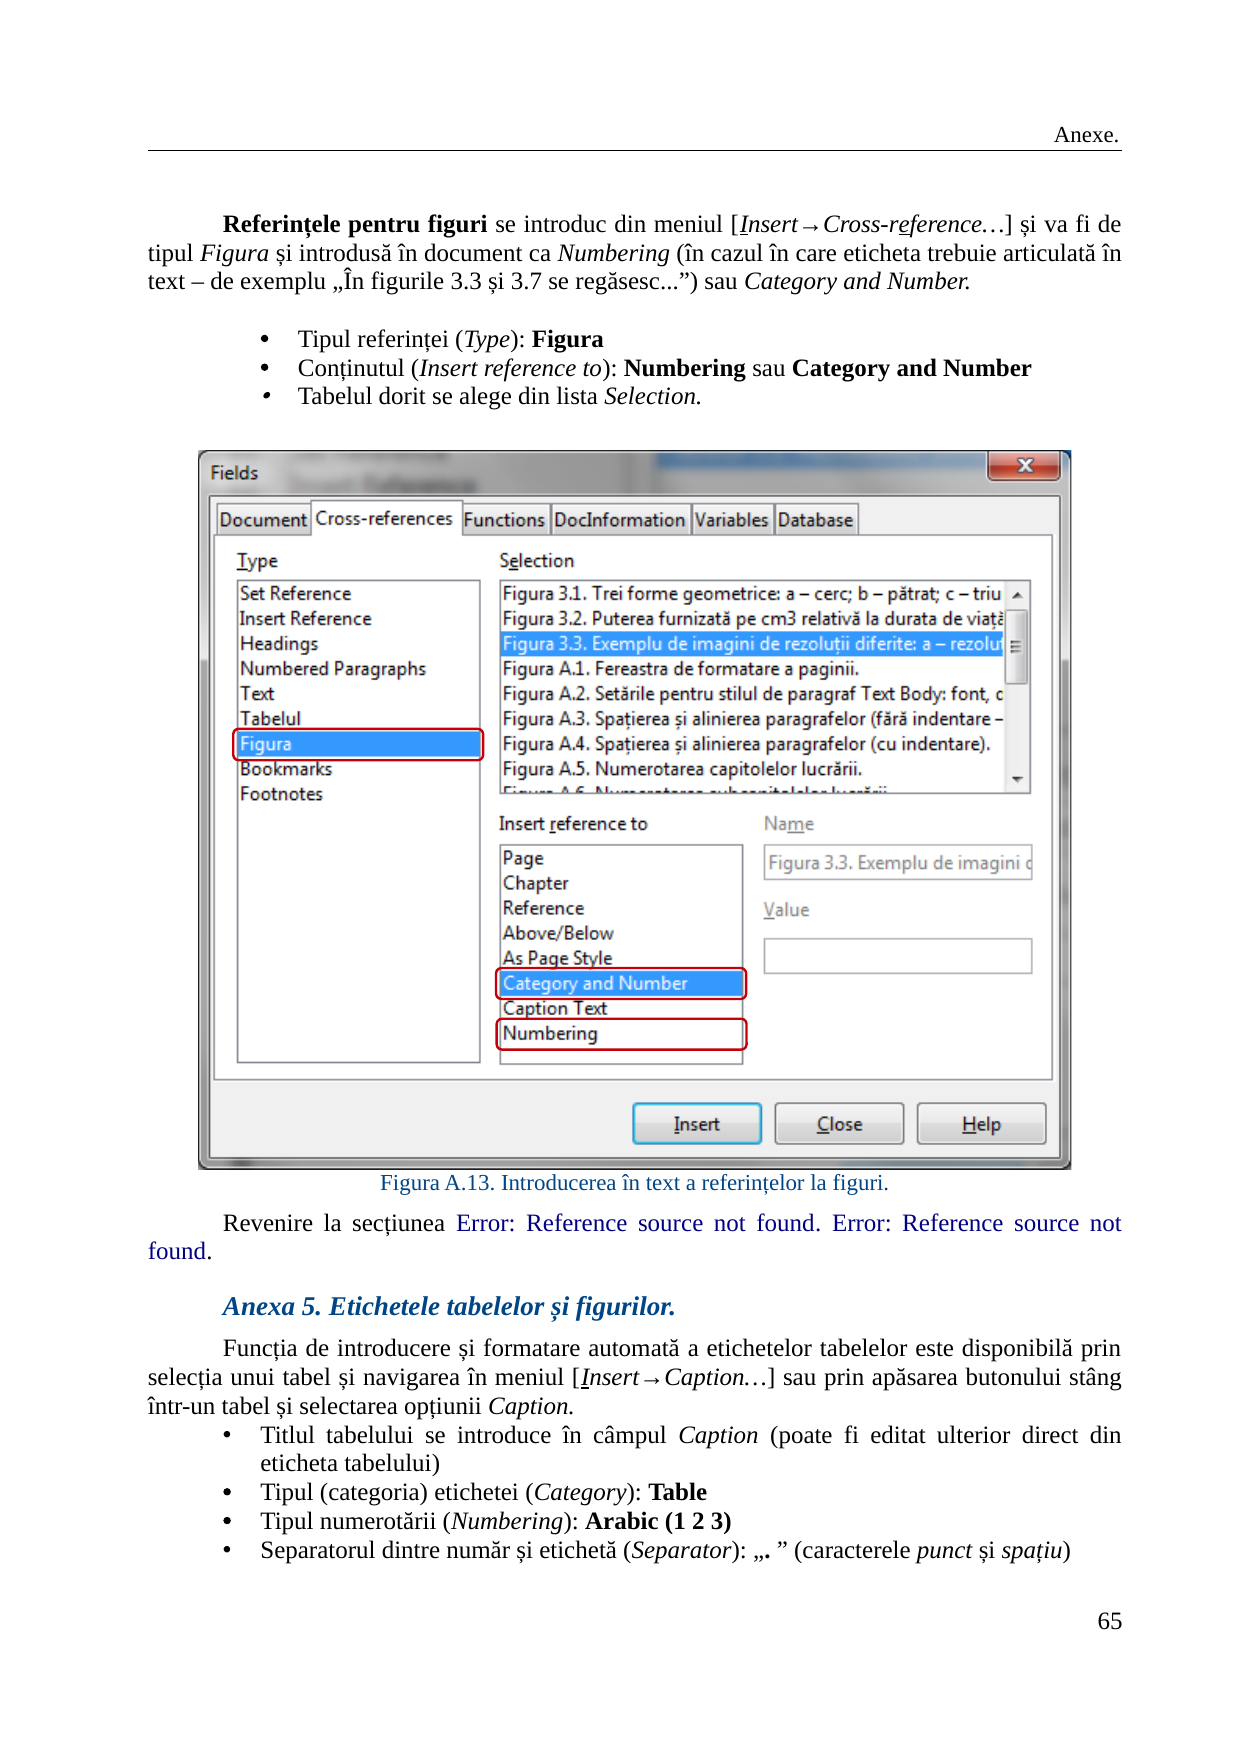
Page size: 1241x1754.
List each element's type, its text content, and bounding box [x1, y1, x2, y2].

text Figura A.13. Introducerea în text a referințelor la figuri. [148, 1170, 1122, 1196]
list Tabelul dorit se alege din lista Selection. [260, 381, 1122, 410]
list Tipul (categoria) etichetei (Category): Table [223, 1477, 1122, 1506]
list Tipul referinței (Type): Figura [260, 324, 1122, 353]
subtitle Etichetele tabelelor și figurilor. [223, 1290, 1122, 1321]
list Titlul tabelului se introduce în câmpul Caption (poate fi editat ulterior direct din eticheta tabelului) [223, 1420, 1122, 1477]
list Tipul numerotării (Numbering): Arabic (1 2 3) [223, 1506, 1122, 1535]
picture [198, 450, 1072, 1170]
text Referințele pentru figuri se introduc din meniul [Insert→Cross‑reference…] și va fi de tipul Figura și introdusă în document ca Numbering (în cazul în care eticheta trebuie articulată în text – de exemplu „În figurile 3.3 și 3.7 se regăsesc...”) sau Category and Number. [148, 209, 1122, 295]
list Conținutul (Insert reference to): Numbering sau Category and Number [260, 353, 1122, 381]
text Funcția de introducere și formatare automată a etichetelor tabelelor este disponibilă prin selecția unui tabel și navigarea în meniul [Insert→Caption…] sau prin apăsarea butonului stâng într-un tabel și selectarea opțiunii Caption. [148, 1333, 1122, 1420]
list Separatorul dintre număr și etichetă (Separator): „. ” (caracterele punct și spațiu) [223, 1535, 1122, 1563]
text Revenire la secțiunea Error: Reference source not found. Error: Reference source not found. [148, 1196, 1122, 1265]
